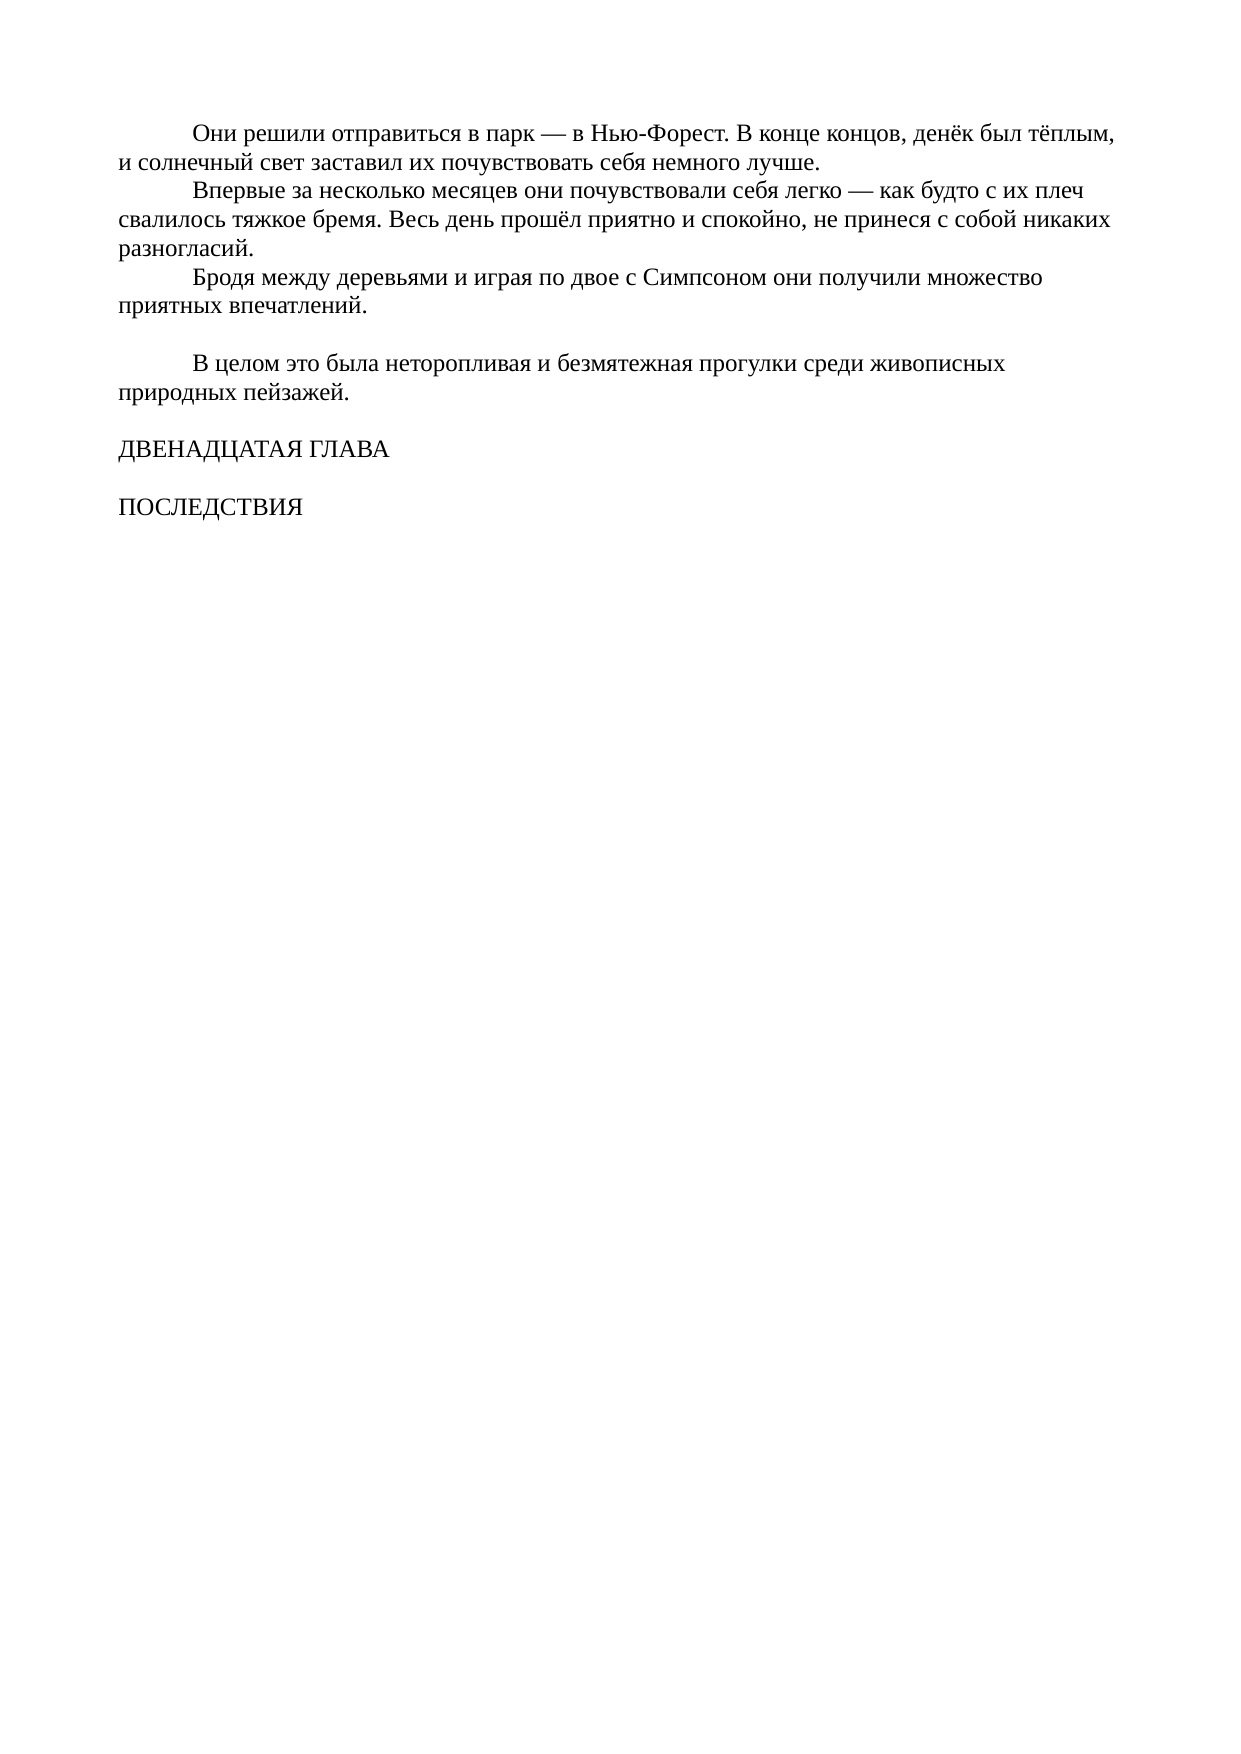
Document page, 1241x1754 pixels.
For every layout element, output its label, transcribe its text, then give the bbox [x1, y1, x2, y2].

text Бродя между деревьями и играя по двое с Симпсоном они получили множество приятных впечатлений. [118, 262, 1122, 319]
text Они решили отправиться в парк — в Нью-Форест. В конце концов, денёк был тёплым, и солнечный свет заставил их почувствовать себя немного лучше. [118, 118, 1122, 176]
text В целом это была неторопливая и безмятежная прогулки среди живописных природных пейзажей. [118, 348, 1122, 406]
text Впервые за несколько месяцев они почувствовали себя легко — как будто с их плеч свалилось тяжкое бремя. Весь день прошёл приятно и спокойно, не принеся с собой никаких разногласий. [118, 176, 1122, 262]
text ПОСЛЕДСТВИЯ [118, 492, 1122, 521]
text ДВЕНАДЦАТАЯ ГЛАВА [118, 434, 1122, 463]
